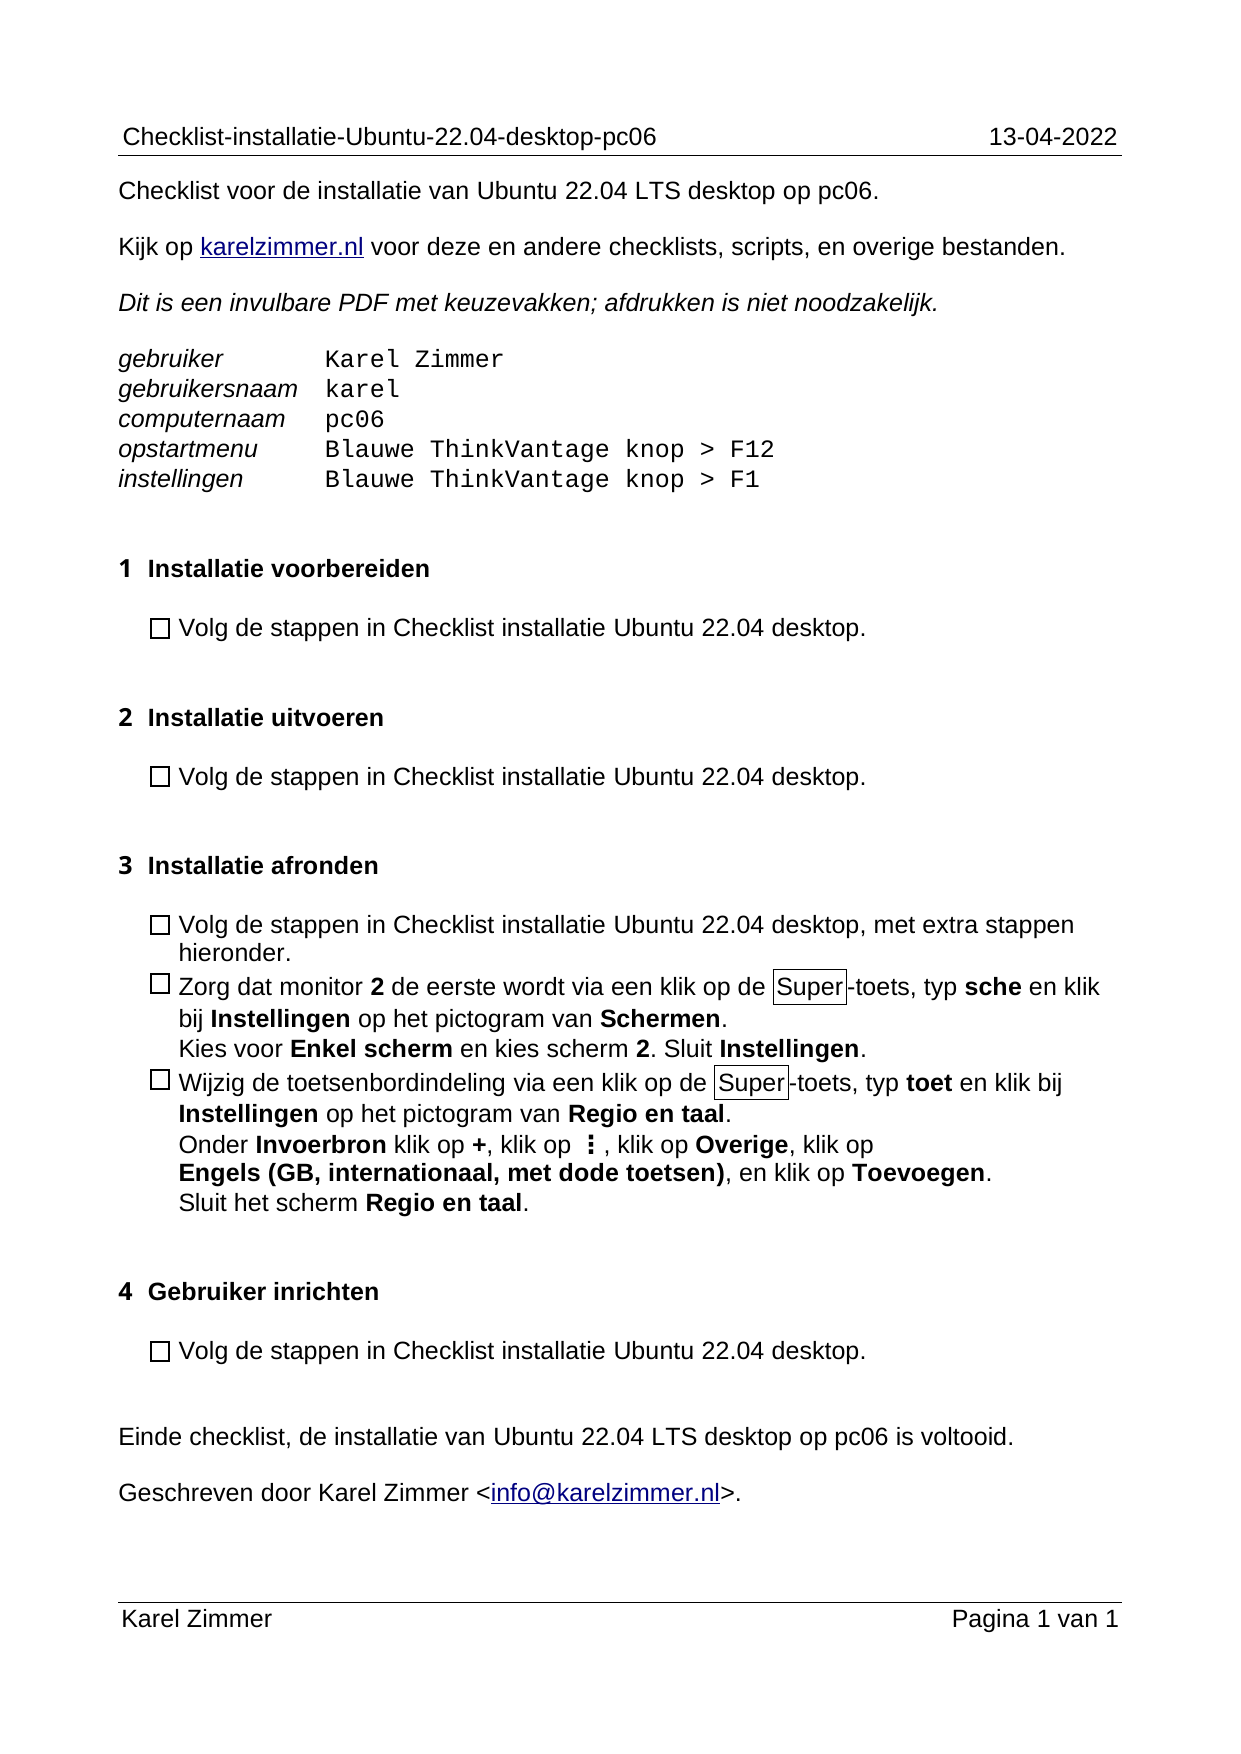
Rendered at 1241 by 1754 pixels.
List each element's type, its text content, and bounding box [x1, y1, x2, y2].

list Installatie afronden [118, 848, 1122, 882]
table_cell Kies voor Enkel scherm en kies scherm 2. Sluit Instellingen. [177, 1034, 1120, 1064]
table_cell [141, 1064, 177, 1129]
list Gebruiker inrichten [118, 1274, 1122, 1308]
table_header Volg de stappen in Checklist installatie Ubuntu 22.04 desktop. [177, 1336, 1120, 1366]
text instellingen Blauwe ThinkVantage knop > F1 [118, 465, 1122, 495]
table_cell Onder Invoerbron klik op +, klik op ⋮, klik op Overige, klik op Engels (GB, internationaal, met dode toetsen), en klik op Toevoegen. [177, 1129, 1120, 1188]
table_cell [141, 1129, 177, 1188]
list Installatie uitvoeren [118, 699, 1122, 733]
table_header [141, 613, 177, 643]
table_cell [141, 1034, 177, 1064]
table_cell [141, 1188, 177, 1218]
table_cell Zorg dat monitor 2 de eerste wordt via een klik op de Super-toets, typ sche en klik bij Instellingen op het pictogram van Schermen. [177, 968, 1120, 1034]
table_header Volg de stappen in Checklist installatie Ubuntu 22.04 desktop. [177, 762, 1120, 792]
text Dit is een invulbare PDF met keuzevakken; afdrukken is niet noodzakelijk. [118, 289, 1122, 317]
text computernaam pc06 [118, 405, 1122, 435]
text opstartmenu Blauwe ThinkVantage knop > F12 [118, 435, 1122, 465]
list Installatie voorbereiden [118, 551, 1122, 585]
table_cell Wijzig de toetsenbordindeling via een klik op de Super-toets, typ toet en klik bij Instellingen op het pictogram van Regio en taal. [177, 1064, 1120, 1129]
text gebruikersnaam karel [118, 375, 1122, 405]
table_header [141, 1336, 177, 1366]
table_cell [141, 968, 177, 1034]
text Kijk op karelzimmer.nl voor deze en andere checklists, scripts, en overige bestanden. [118, 233, 1122, 261]
text gebruiker Karel Zimmer [118, 345, 1122, 375]
text Einde checklist, de installatie van Ubuntu 22.04 LTS desktop op pc06 is voltooid. [118, 1422, 1122, 1450]
text Checklist voor de installatie van Ubuntu 22.04 LTS desktop op pc06. [118, 177, 1122, 205]
table_header Volg de stappen in Checklist installatie Ubuntu 22.04 desktop, met extra stappen hieronder. [177, 910, 1120, 968]
table_header Volg de stappen in Checklist installatie Ubuntu 22.04 desktop. [177, 613, 1120, 643]
table_header [141, 762, 177, 792]
table_header [141, 910, 177, 968]
text Geschreven door Karel Zimmer <info@karelzimmer.nl>. [118, 1478, 1122, 1506]
table_cell Sluit het scherm Regio en taal. [177, 1188, 1120, 1218]
